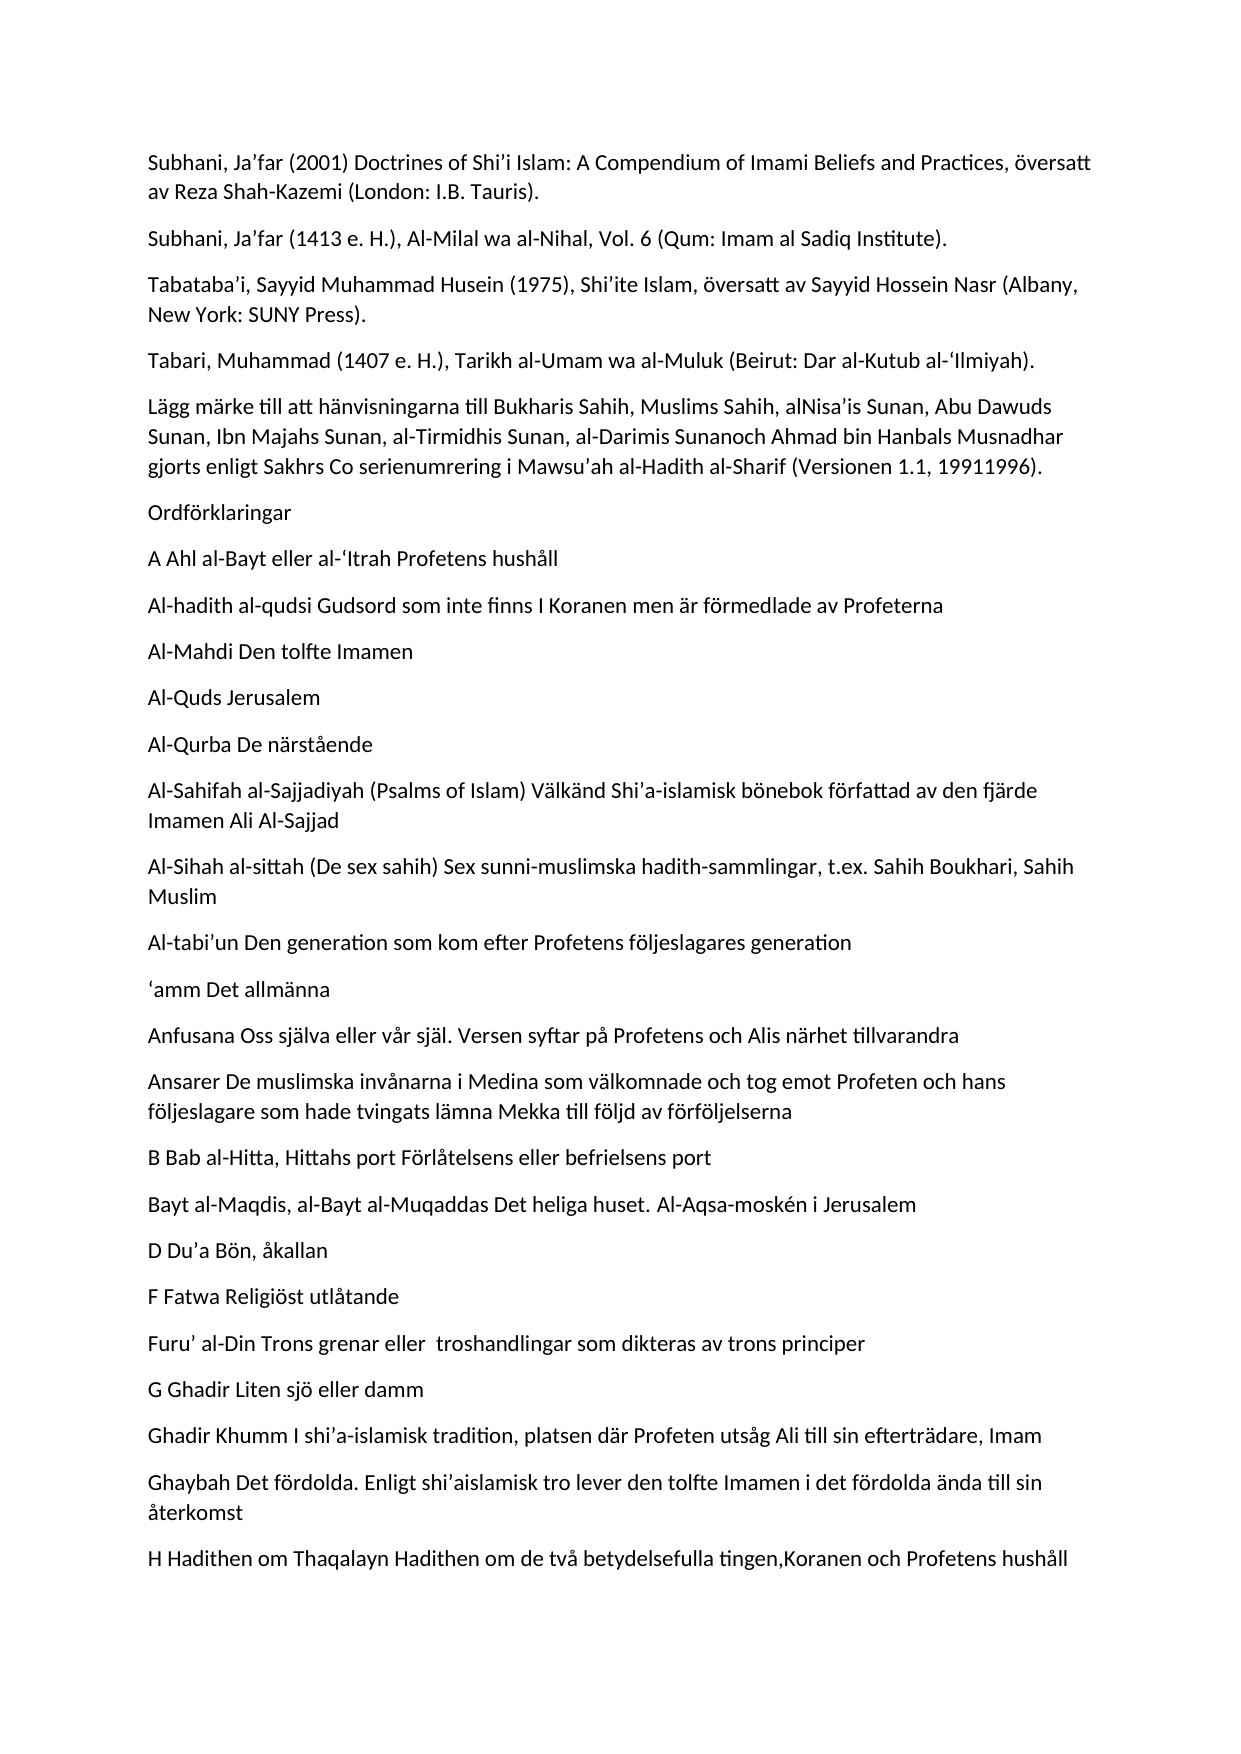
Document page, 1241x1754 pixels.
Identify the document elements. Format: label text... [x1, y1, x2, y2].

text Al-Qurba De närstående [148, 730, 1093, 758]
text Al-hadith al-qudsi Gudsord som inte finns I Koranen men är förmedlade av Profeterna [148, 591, 1093, 619]
text Ordförklaringar [148, 498, 1093, 526]
text Anfusana Oss själva eller vår själ. Versen syftar på Profetens och Alis närhet tillvarandra [148, 1021, 1093, 1049]
text Ghaybah Det fördolda. Enligt shi’aislamisk tro lever den tolfte Imamen i det fördolda ända till sin återkomst [148, 1468, 1093, 1526]
text Al-tabi’un Den generation som kom efter Profetens följeslagares generation [148, 928, 1093, 956]
text Ansarer De muslimska invånarna i Medina som välkomnade och tog emot Profeten och hans följeslagare som hade tvingats lämna Mekka till följd av förföljelserna [148, 1067, 1093, 1125]
text Al-Quds Jerusalem [148, 683, 1093, 712]
text Subhani, Ja’far (2001) Doctrines of Shi’i Islam: A Compendium of Imami Beliefs and Practices, översatt av Reza Shah-Kazemi (London: I.B. Tauris). [148, 148, 1093, 205]
text Subhani, Ja’far (1413 e. H.), Al-Milal wa al-Nihal, Vol. 6 (Qum: Imam al Sadiq Institute). [148, 224, 1093, 252]
text Bayt al-Maqdis, al-Bayt al-Muqaddas Det heliga huset. Al-Aqsa-moskén i Jerusalem [148, 1190, 1093, 1218]
text D Du’a Bön, åkallan [148, 1236, 1093, 1264]
text Tabataba’i, Sayyid Muhammad Husein (1975), Shi’ite Islam, översatt av Sayyid Hossein Nasr (Albany, New York: SUNY Press). [148, 270, 1093, 328]
text H Hadithen om Thaqalayn Hadithen om de två betydelsefulla tingen,Koranen och Profetens hushåll [148, 1544, 1093, 1572]
text ‘amm Det allmänna [148, 975, 1093, 1003]
text Furu’ al-Din Trons grenar eller troshandlingar som dikteras av trons principer [148, 1329, 1093, 1357]
text Al-Sahifah al-Sajjadiyah (Psalms of Islam) Välkänd Shi’a-islamisk bönebok författad av den fjärde Imamen Ali Al-Sajjad [148, 776, 1093, 834]
text F Fatwa Religiöst utlåtande [148, 1282, 1093, 1311]
text Ghadir Khumm I shi’a-islamisk tradition, platsen där Profeten utsåg Ali till sin efterträdare, Imam [148, 1422, 1093, 1449]
text Al-Mahdi Den tolfte Imamen [148, 637, 1093, 665]
text G Ghadir Liten sjö eller damm [148, 1375, 1093, 1403]
text Tabari, Muhammad (1407 e. H.), Tarikh al-Umam wa al-Muluk (Beirut: Dar al-Kutub al-‘Ilmiyah). [148, 346, 1093, 374]
text Al-Sihah al-sittah (De sex sahih) Sex sunni-muslimska hadith-sammlingar, t.ex. Sahih Boukhari, Sahih Muslim [148, 852, 1093, 910]
text Lägg märke till att hänvisningarna till Bukharis Sahih, Muslims Sahih, alNisa’is Sunan, Abu Dawuds Sunan, Ibn Majahs Sunan, al-Tirmidhis Sunan, al-Darimis Sunanoch Ahmad bin Hanbals Musnadhar gjorts enligt Sakhrs Co serienumrering i Mawsu’ah al-Hadith al-Sharif (Versionen 1.1, 19911996). [148, 392, 1093, 480]
text B Bab al-Hitta, Hittahs port Förlåtelsens eller befrielsens port [148, 1143, 1093, 1171]
text A Ahl al-Bayt eller al-‘Itrah Profetens hushåll [148, 544, 1093, 572]
